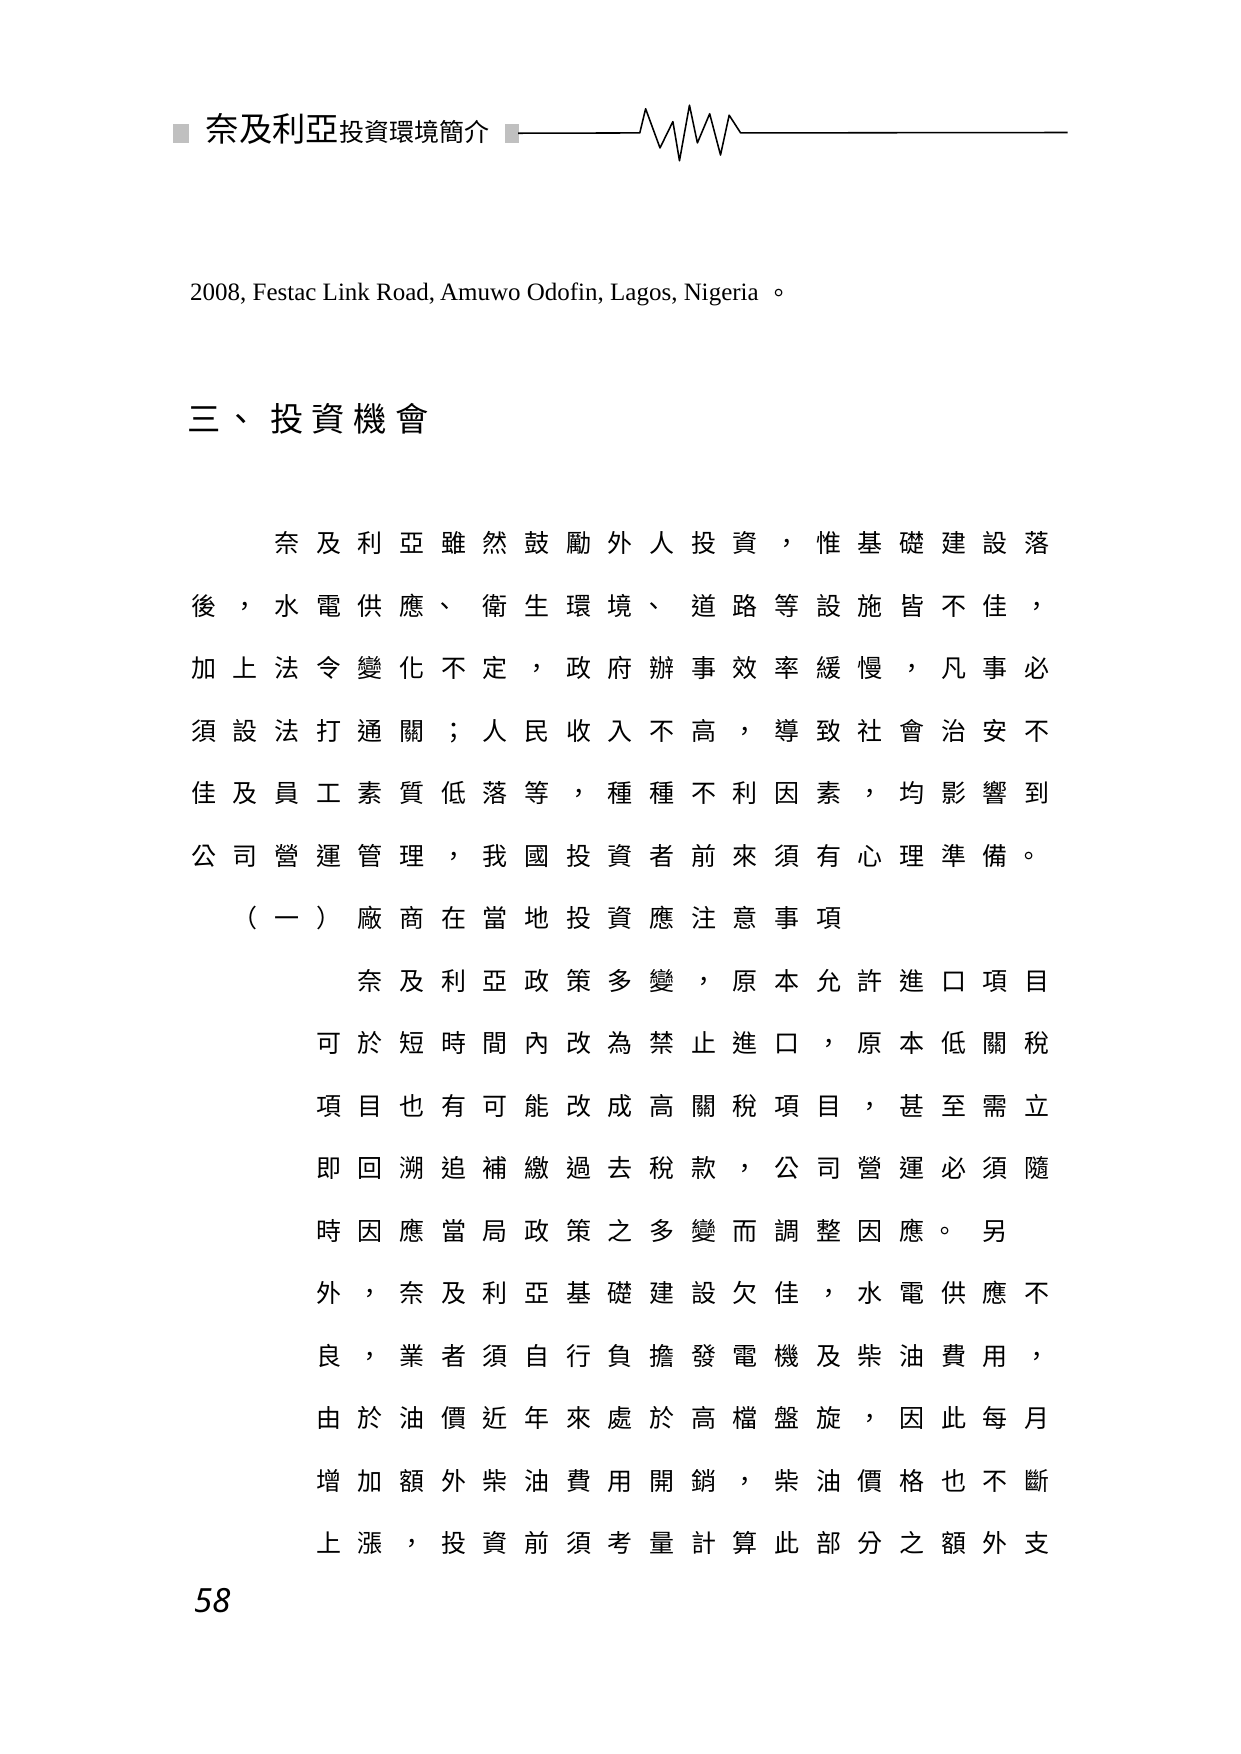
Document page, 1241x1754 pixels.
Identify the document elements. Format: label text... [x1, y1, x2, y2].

text 奈及利亞雖然鼓勵外人投資，惟基礎建設落後，水電供應、衛生環境、道路等設施皆不佳，加上法令變化不定，政府辦事效率緩慢，凡事必須設法打通關；人民收入不高，導致社會治安不佳及員工素質低落等，種種不利因素，均影響到公司營運管理，我國投資者前來須有心理準備。 [183, 500, 1058, 875]
text 三、投資機會 [183, 375, 1058, 438]
text 奈及利亞政策多變，原本允許進口項目可於短時間內改為禁止進口，原本低關稅項目也有可能改成高關稅項目，甚至需立即回溯追補繳過去稅款，公司營運必須隨時因應當局政策之多變而調整因應。另外，奈及利亞基礎建設欠佳，水電供應不良，業者須自行負擔發電機及柴油費用，由於油價近年來處於高檔盤旋，因此每月增加額外柴油費用開銷，柴油價格也不斷上漲，投資前須考量計算此部分之額外支 [281, 938, 1058, 1563]
text 2008, Festac Link Road, Amuwo Odofin, Lagos, Nigeria。 [183, 250, 1058, 313]
text （一）廠商在當地投資應注意事項 [207, 875, 1058, 938]
